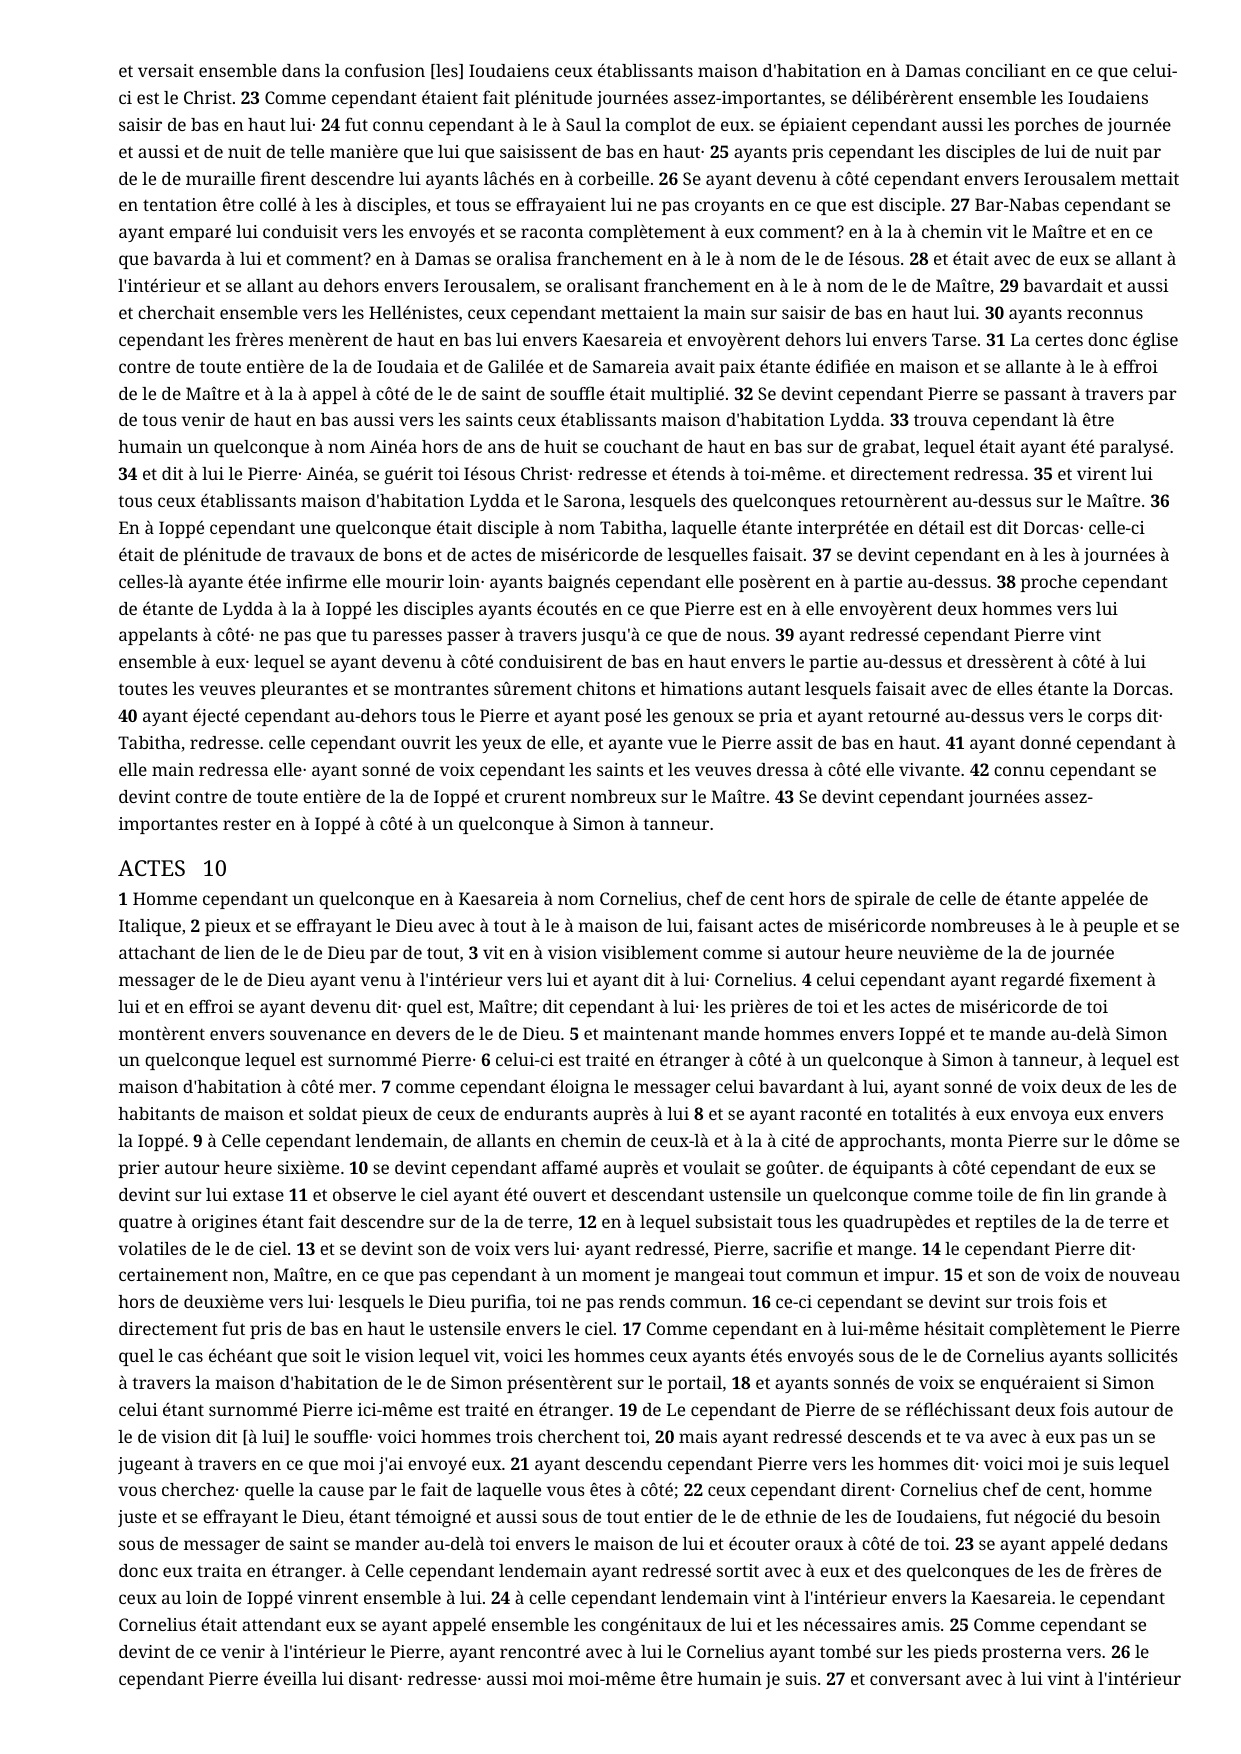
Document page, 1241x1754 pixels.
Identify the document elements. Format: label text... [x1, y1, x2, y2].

text ACTES 10 [118, 853, 1181, 883]
text et versait ensemble dans la confusion [les] Ioudaiens ceux établissants maison d'habitation en à Damas conciliant en ce que celui-ci est le Christ. 23 Comme cependant étaient fait plénitude journées assez-importantes, se délibérèrent ensemble les Ioudaiens saisir de bas en haut lui· 24 fut connu cependant à le à Saul la complot de eux. se épiaient cependant aussi les porches de journée et aussi et de nuit de telle manière que lui que saisissent de bas en haut· 25 ayants pris cependant les disciples de lui de nuit par de le de muraille firent descendre lui ayants lâchés en à corbeille. 26 Se ayant devenu à côté cependant envers Ierousalem mettait en tentation être collé à les à disciples, et tous se effrayaient lui ne pas croyants en ce que est disciple. 27 Bar-Nabas cependant se ayant emparé lui conduisit vers les envoyés et se raconta complètement à eux comment? en à la à chemin vit le Maître et en ce que bavarda à lui et comment? en à Damas se oralisa franchement en à le à nom de le de Iésous. 28 et était avec de eux se allant à l'intérieur et se allant au dehors envers Ierousalem, se oralisant franchement en à le à nom de le de Maître, 29 bavardait et aussi et cherchait ensemble vers les Hellénistes, ceux cependant mettaient la main sur saisir de bas en haut lui. 30 ayants reconnus cependant les frères menèrent de haut en bas lui envers Kaesareia et envoyèrent dehors lui envers Tarse. 31 La certes donc église contre de toute entière de la de Ioudaia et de Galilée et de Samareia avait paix étante édifiée en maison et se allante à le à effroi de le de Maître et à la à appel à côté de le de saint de souffle était multiplié. 32 Se devint cependant Pierre se passant à travers par de tous venir de haut en bas aussi vers les saints ceux établissants maison d'habitation Lydda. 33 trouva cependant là être humain un quelconque à nom Ainéa hors de ans de huit se couchant de haut en bas sur de grabat, lequel était ayant été paralysé. 34 et dit à lui le Pierre· Ainéa, se guérit toi Iésous Christ· redresse et étends à toi-même. et directement redressa. 35 et virent lui tous ceux établissants maison d'habitation Lydda et le Sarona, lesquels des quelconques retournèrent au-dessus sur le Maître. 36 En à Ioppé cependant une quelconque était disciple à nom Tabitha, laquelle étante interprétée en détail est dit Dorcas· celle-ci était de plénitude de travaux de bons et de actes de miséricorde de lesquelles faisait. 37 se devint cependant en à les à journées à celles-là ayante étée infirme elle mourir loin· ayants baignés cependant elle posèrent en à partie au-dessus. 38 proche cependant de étante de Lydda à la à Ioppé les disciples ayants écoutés en ce que Pierre est en à elle envoyèrent deux hommes vers lui appelants à côté· ne pas que tu paresses passer à travers jusqu'à ce que de nous. 39 ayant redressé cependant Pierre vint ensemble à eux· lequel se ayant devenu à côté conduisirent de bas en haut envers le partie au-dessus et dressèrent à côté à lui toutes les veuves pleurantes et se montrantes sûrement chitons et himations autant lesquels faisait avec de elles étante la Dorcas. 40 ayant éjecté cependant au-dehors tous le Pierre et ayant posé les genoux se pria et ayant retourné au-dessus vers le corps dit· Tabitha, redresse. celle cependant ouvrit les yeux de elle, et ayante vue le Pierre assit de bas en haut. 41 ayant donné cependant à elle main redressa elle· ayant sonné de voix cependant les saints et les veuves dressa à côté elle vivante. 42 connu cependant se devint contre de toute entière de la de Ioppé et crurent nombreux sur le Maître. 43 Se devint cependant journées assez-importantes rester en à Ioppé à côté à un quelconque à Simon à tanneur. [118, 59, 1181, 835]
text 1 Homme cependant un quelconque en à Kaesareia à nom Cornelius, chef de cent hors de spirale de celle de étante appelée de Italique, 2 pieux et se effrayant le Dieu avec à tout à le à maison de lui, faisant actes de miséricorde nombreuses à le à peuple et se attachant de lien de le de Dieu par de tout, 3 vit en à vision visiblement comme si autour heure neuvième de la de journée messager de le de Dieu ayant venu à l'intérieur vers lui et ayant dit à lui· Cornelius. 4 celui cependant ayant regardé fixement à lui et en effroi se ayant devenu dit· quel est, Maître; dit cependant à lui· les prières de toi et les actes de miséricorde de toi montèrent envers souvenance en devers de le de Dieu. 5 et maintenant mande hommes envers Ioppé et te mande au-delà Simon un quelconque lequel est surnommé Pierre· 6 celui-ci est traité en étranger à côté à un quelconque à Simon à tanneur, à lequel est maison d'habitation à côté mer. 7 comme cependant éloigna le messager celui bavardant à lui, ayant sonné de voix deux de les de habitants de maison et soldat pieux de ceux de endurants auprès à lui 8 et se ayant raconté en totalités à eux envoya eux envers la Ioppé. 9 à Celle cependant lendemain, de allants en chemin de ceux-là et à la à cité de approchants, monta Pierre sur le dôme se prier autour heure sixième. 10 se devint cependant affamé auprès et voulait se goûter. de équipants à côté cependant de eux se devint sur lui extase 11 et observe le ciel ayant été ouvert et descendant ustensile un quelconque comme toile de fin lin grande à quatre à origines étant fait descendre sur de la de terre, 12 en à lequel subsistait tous les quadrupèdes et reptiles de la de terre et volatiles de le de ciel. 13 et se devint son de voix vers lui· ayant redressé, Pierre, sacrifie et mange. 14 le cependant Pierre dit· certainement non, Maître, en ce que pas cependant à un moment je mangeai tout commun et impur. 15 et son de voix de nouveau hors de deuxième vers lui· lesquels le Dieu purifia, toi ne pas rends commun. 16 ce-ci cependant se devint sur trois fois et directement fut pris de bas en haut le ustensile envers le ciel. 17 Comme cependant en à lui-même hésitait complètement le Pierre quel le cas échéant que soit le vision lequel vit, voici les hommes ceux ayants étés envoyés sous de le de Cornelius ayants sollicités à travers la maison d'habitation de le de Simon présentèrent sur le portail, 18 et ayants sonnés de voix se enquéraient si Simon celui étant surnommé Pierre ici-même est traité en étranger. 19 de Le cependant de Pierre de se réfléchissant deux fois autour de le de vision dit [à lui] le souffle· voici hommes trois cherchent toi, 20 mais ayant redressé descends et te va avec à eux pas un se jugeant à travers en ce que moi j'ai envoyé eux. 21 ayant descendu cependant Pierre vers les hommes dit· voici moi je suis lequel vous cherchez· quelle la cause par le fait de laquelle vous êtes à côté; 22 ceux cependant dirent· Cornelius chef de cent, homme juste et se effrayant le Dieu, étant témoigné et aussi sous de tout entier de le de ethnie de les de Ioudaiens, fut négocié du besoin sous de messager de saint se mander au-delà toi envers le maison de lui et écouter oraux à côté de toi. 23 se ayant appelé dedans donc eux traita en étranger. à Celle cependant lendemain ayant redressé sortit avec à eux et des quelconques de les de frères de ceux au loin de Ioppé vinrent ensemble à lui. 24 à celle cependant lendemain vint à l'intérieur envers la Kaesareia. le cependant Cornelius était attendant eux se ayant appelé ensemble les congénitaux de lui et les nécessaires amis. 25 Comme cependant se devint de ce venir à l'intérieur le Pierre, ayant rencontré avec à lui le Cornelius ayant tombé sur les pieds prosterna vers. 26 le cependant Pierre éveilla lui disant· redresse· aussi moi moi-même être humain je suis. 27 et conversant avec à lui vint à l'intérieur [118, 887, 1181, 1690]
